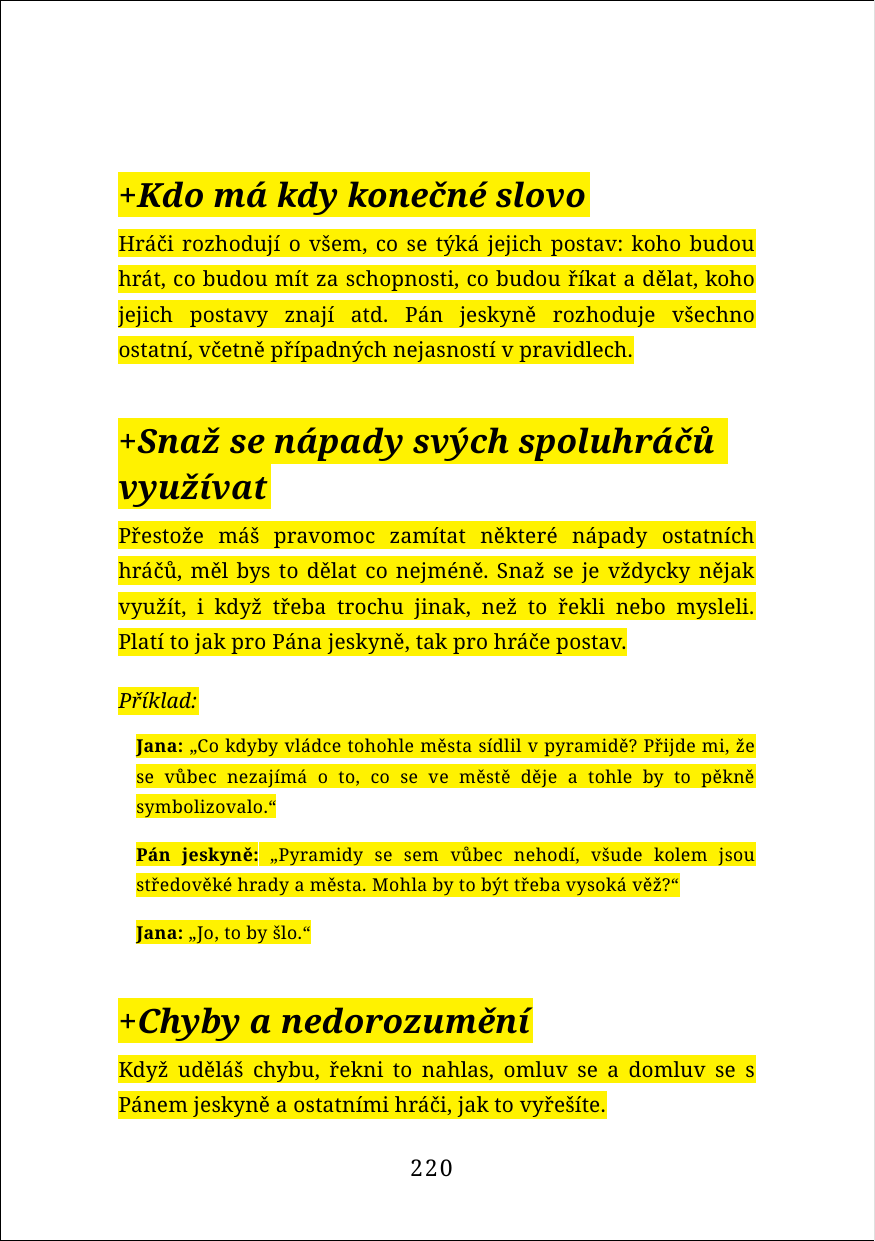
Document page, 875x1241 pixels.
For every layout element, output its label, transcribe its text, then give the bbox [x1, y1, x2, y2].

subtitle +Kdo má kdy konečné slovo [118, 172, 756, 217]
text Přestože máš pravomoc zamítat některé nápady ostatních hráčů, měl bys to dělat co nejméně. Snaž se je vždycky nějak využít, i když třeba trochu jinak, než to řekli nebo mysleli. Platí to jak pro Pána jeskyně, tak pro hráče postav. [118, 521, 756, 656]
text Jana: „Co kdyby vládce tohohle města sídlil v pyramidě? Přijde mi, že se vůbec nezajímá o to, co se ve městě děje a tohle by to pěkně symbolizovalo.“ [136, 734, 756, 818]
text Pán jeskyně: „Pyramidy se sem vůbec nehodí, všude kolem jsou středověké hrady a města. Mohla by to být třeba vysoká věž?“ [136, 842, 756, 897]
text Jana: „Jo, to by šlo.“ [136, 920, 756, 944]
subtitle +Chyby a nedorozumění [118, 998, 756, 1043]
text Hráči rozhodují o všem, co se týká jejich postav: koho budou hrát, co budou mít za schopnosti, co budou říkat a dělat, koho jejich postavy znají atd. Pán jeskyně rozhoduje všechno ostatní, včetně případných nejasností v pravidlech. [118, 229, 756, 364]
text Příklad: [118, 687, 756, 715]
text Když uděláš chybu, řekni to nahlas, omluv se a domluv se s Pánem jeskyně a ostatními hráči, jak to vyřešíte. [118, 1055, 756, 1119]
subtitle +Snaž se nápady svých spoluhráčů využívat [118, 418, 756, 509]
